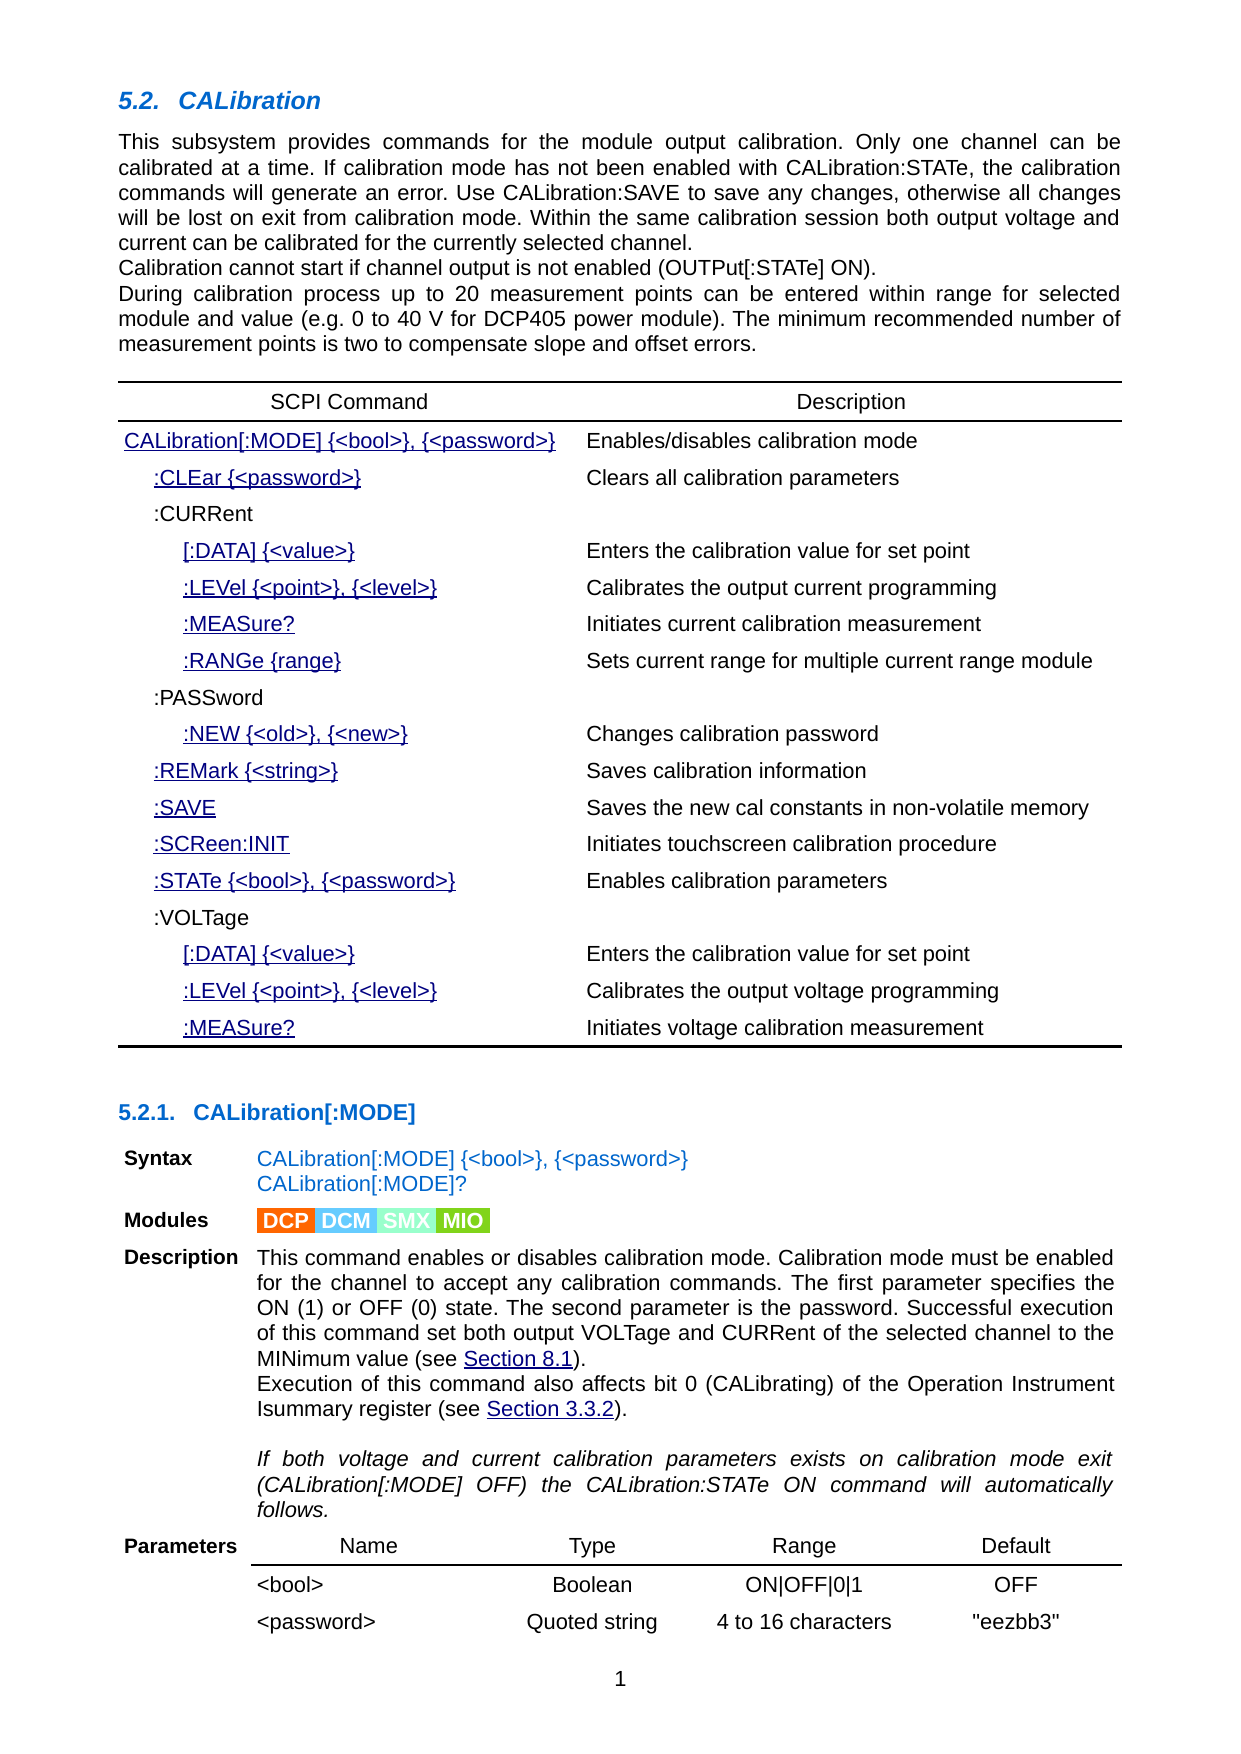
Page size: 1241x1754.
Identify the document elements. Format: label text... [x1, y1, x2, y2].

table_cell Saves calibration information [580, 752, 1122, 789]
table_cell :STATe {<bool>}, {<password>} [118, 862, 580, 899]
table_cell OFF [910, 1566, 1122, 1603]
table_cell :CLEar {<password>} [118, 459, 580, 495]
text During calibration process up to 20 measurement points can be entered within range for selected module and value (e.g. 0 to 40 V for DCP405 power module). The minimum recommended number of measurement points is two to compensate slope and offset errors. [118, 280, 1122, 356]
table_cell :MEASure? [118, 1009, 580, 1045]
table_cell :CURRent [118, 495, 580, 532]
subtitle CALibration[:MODE] [118, 1099, 1122, 1126]
table_cell Initiates touchscreen calibration procedure [580, 825, 1122, 862]
table_cell [580, 679, 1122, 715]
table_cell Modules [118, 1202, 251, 1239]
table_cell :PASSword [118, 679, 580, 715]
table_cell Enters the calibration value for set point [580, 935, 1122, 972]
table_cell [118, 1603, 251, 1640]
table_cell Clears all calibration parameters [580, 459, 1122, 495]
table_cell Initiates voltage calibration measurement [580, 1009, 1122, 1045]
table_cell This command enables or disables calibration mode. Calibration mode must be enabled for the channel to accept any calibration commands. The first parameter specifies the ON (1) or OFF (0) state. The second parameter is the password. Successful execution of this command set both output VOLTage and CURRent of the selected channel to the MINimum value (see Section 8.1). Execution of this command also affects bit 0 (CALibrating) of the Operation Instrument Isummary register (see Section 3.3.2). If both voltage and current calibration parameters exists on calibration mode exit (CALibration[:MODE] OFF) the CALibration:STATe ON command will automatically follows. [251, 1239, 1122, 1528]
text This subsystem provides commands for the module output calibration. Only one channel can be calibrated at a time. If calibration mode has not been enabled with CALibration:STATe, the calibration commands will generate an error. Use CALibration:SAVE to save any changes, otherwise all changes will be lost on exit from calibration mode. Within the same calibration session both output voltage and current can be calibrated for the currently selected channel. [118, 129, 1122, 255]
table_cell :LEVel {<point>}, {<level>} [118, 569, 580, 605]
table_cell Enables calibration parameters [580, 862, 1122, 899]
table_cell Name [251, 1528, 486, 1564]
table_cell Default [910, 1528, 1122, 1564]
table_cell Sets current range for multiple current range module [580, 642, 1122, 679]
table_cell :VOLTage [118, 899, 580, 935]
table_cell Calibrates the output voltage programming [580, 972, 1122, 1009]
table_cell Quoted string [486, 1603, 698, 1640]
table_cell Type [486, 1528, 698, 1564]
table_cell Description [118, 1239, 251, 1528]
table_cell [:DATA] {<value>} [118, 935, 580, 972]
table_cell ON|OFF|0|1 [698, 1566, 910, 1603]
table_cell :LEVel {<point>}, {<level>} [118, 972, 580, 1009]
table_cell Enables/disables calibration mode [580, 422, 1122, 459]
table_cell :NEW {<old>}, {<new>} [118, 715, 580, 752]
table_cell :SAVE [118, 789, 580, 825]
table_cell Parameters [118, 1528, 251, 1603]
subtitle CALibration [118, 86, 1122, 114]
table_cell Range [698, 1528, 910, 1564]
table_cell Initiates current calibration measurement [580, 605, 1122, 642]
table_cell [:DATA] {<value>} [118, 532, 580, 569]
table_cell [580, 495, 1122, 532]
table_cell <bool> [251, 1566, 486, 1603]
table_cell 4 to 16 characters [698, 1603, 910, 1640]
table_header CALibration[:MODE] {<bool>}, {<password>} CALibration[:MODE]? [251, 1140, 1122, 1202]
table_cell CALibration[:MODE] {<bool>}, {<password>} [118, 422, 580, 459]
table_cell "eezbb3" [910, 1603, 1122, 1640]
table_cell <password> [251, 1603, 486, 1640]
table_cell Changes calibration password [580, 715, 1122, 752]
table_header SCPI Command [118, 383, 580, 420]
text Calibration cannot start if channel output is not enabled (OUTPut[:STATe] ON). [118, 255, 1122, 280]
table_cell Calibrates the output current programming [580, 569, 1122, 605]
table_header Syntax [118, 1140, 251, 1202]
table_header Description [580, 383, 1122, 420]
table_cell DCP DCM SMX MIO [251, 1202, 1122, 1239]
table_cell Boolean [486, 1566, 698, 1603]
table_cell :RANGe {range} [118, 642, 580, 679]
table_cell Saves the new cal constants in non-volatile memory [580, 789, 1122, 825]
table_cell :SCReen:INIT [118, 825, 580, 862]
table_cell [580, 899, 1122, 935]
table_cell :REMark {<string>} [118, 752, 580, 789]
table_cell :MEASure? [118, 605, 580, 642]
table_cell Enters the calibration value for set point [580, 532, 1122, 569]
